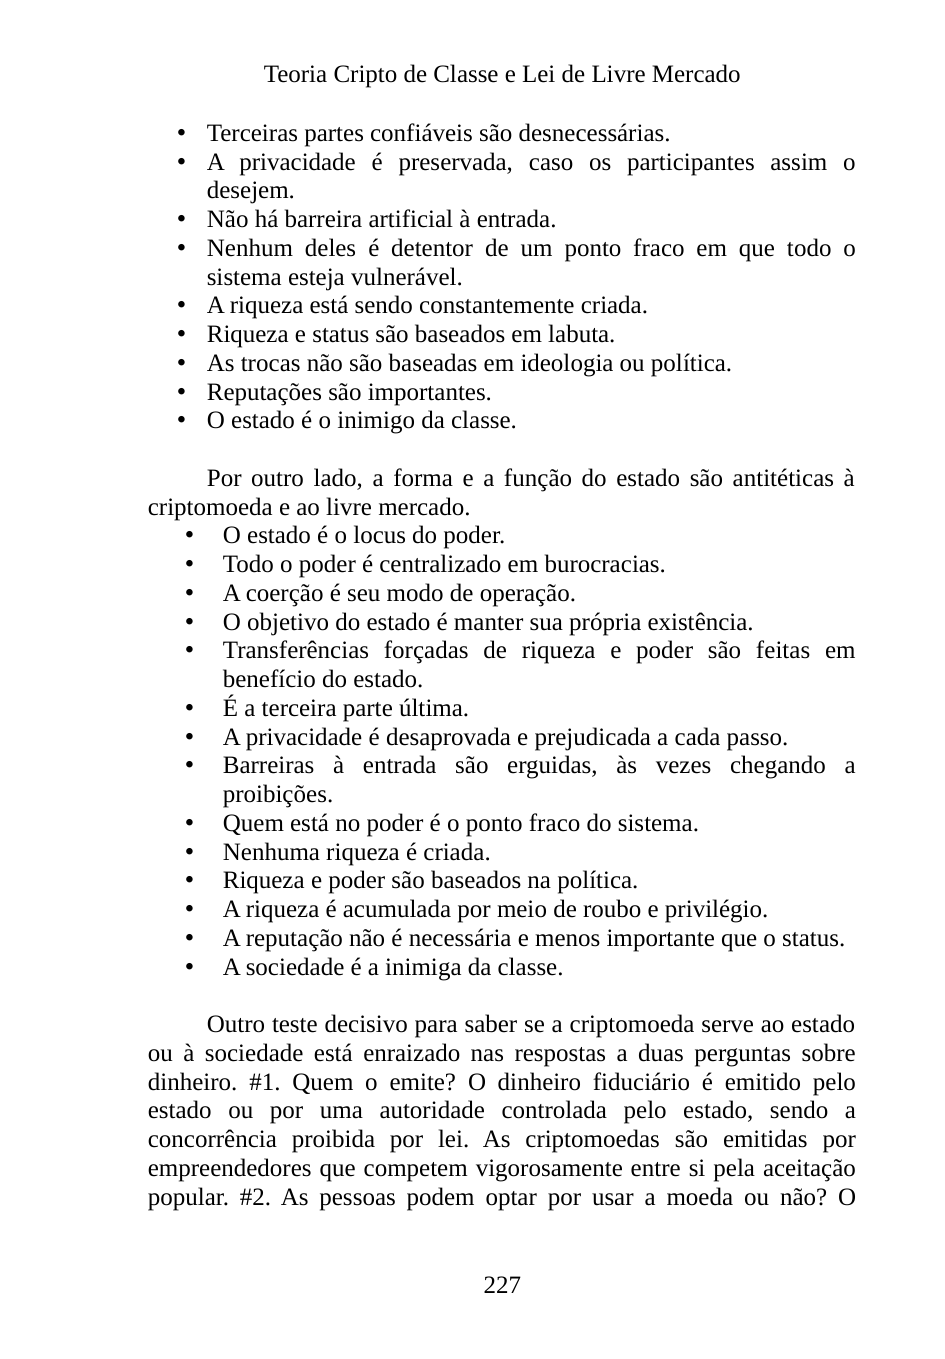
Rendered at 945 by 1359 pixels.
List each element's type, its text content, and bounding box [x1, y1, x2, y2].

list A reputação não é necessária e menos importante que o status. [185, 923, 856, 952]
list O estado é o inimigo da classe. [177, 406, 856, 434]
list A riqueza está sendo constantemente criada. [177, 291, 856, 319]
list Não há barreira artificial à entrada. [177, 204, 856, 233]
list Riqueza e status são baseados em labuta. [177, 319, 856, 348]
list Nenhuma riqueza é criada. [185, 837, 856, 866]
list É a terceira parte última. [185, 693, 856, 722]
list A privacidade é preservada, caso os participantes assim o desejem. [177, 147, 856, 204]
list Todo o poder é centralizado em burocracias. [185, 549, 856, 578]
text Por outro lado, a forma e a função do estado são antitéticas à criptomoeda e ao livre mercado. [148, 463, 856, 521]
list A privacidade é desaprovada e prejudicada a cada passo. [185, 722, 856, 751]
list As trocas não são baseadas em ideologia ou política. [177, 348, 856, 377]
list Quem está no poder é o ponto fraco do sistema. [185, 808, 856, 837]
list O estado é o locus do poder. [185, 521, 856, 549]
list A riqueza é acumulada por meio de roubo e privilégio. [185, 894, 856, 923]
list A sociedade é a inimiga da classe. [185, 952, 856, 981]
list Transferências forçadas de riqueza e poder são feitas em benefício do estado. [185, 636, 856, 693]
list Riqueza e poder são baseados na política. [185, 866, 856, 894]
list Barreiras à entrada são erguidas, às vezes chegando a proibições. [185, 751, 856, 808]
list O objetivo do estado é manter sua própria existência. [185, 607, 856, 636]
list Reputações são importantes. [177, 377, 856, 406]
text Outro teste decisivo para saber se a criptomoeda serve ao estado ou à sociedade está enraizado nas respostas a duas perguntas sobre dinheiro. #1. Quem o emite? O dinheiro fiduciário é emitido pelo estado ou por uma autoridade controlada pelo estado, sendo a concorrência proibida por lei. As criptomoedas são emitidas por empreendedores que competem vigorosamente entre si pela aceitação popular. #2. As pessoas podem optar por usar a moeda ou não? O [148, 1009, 856, 1211]
list Nenhum deles é detentor de um ponto fraco em que todo o sistema esteja vulnerável. [177, 233, 856, 291]
list A coerção é seu modo de operação. [185, 578, 856, 607]
list Terceiras partes confiáveis são desnecessárias. [177, 118, 856, 147]
